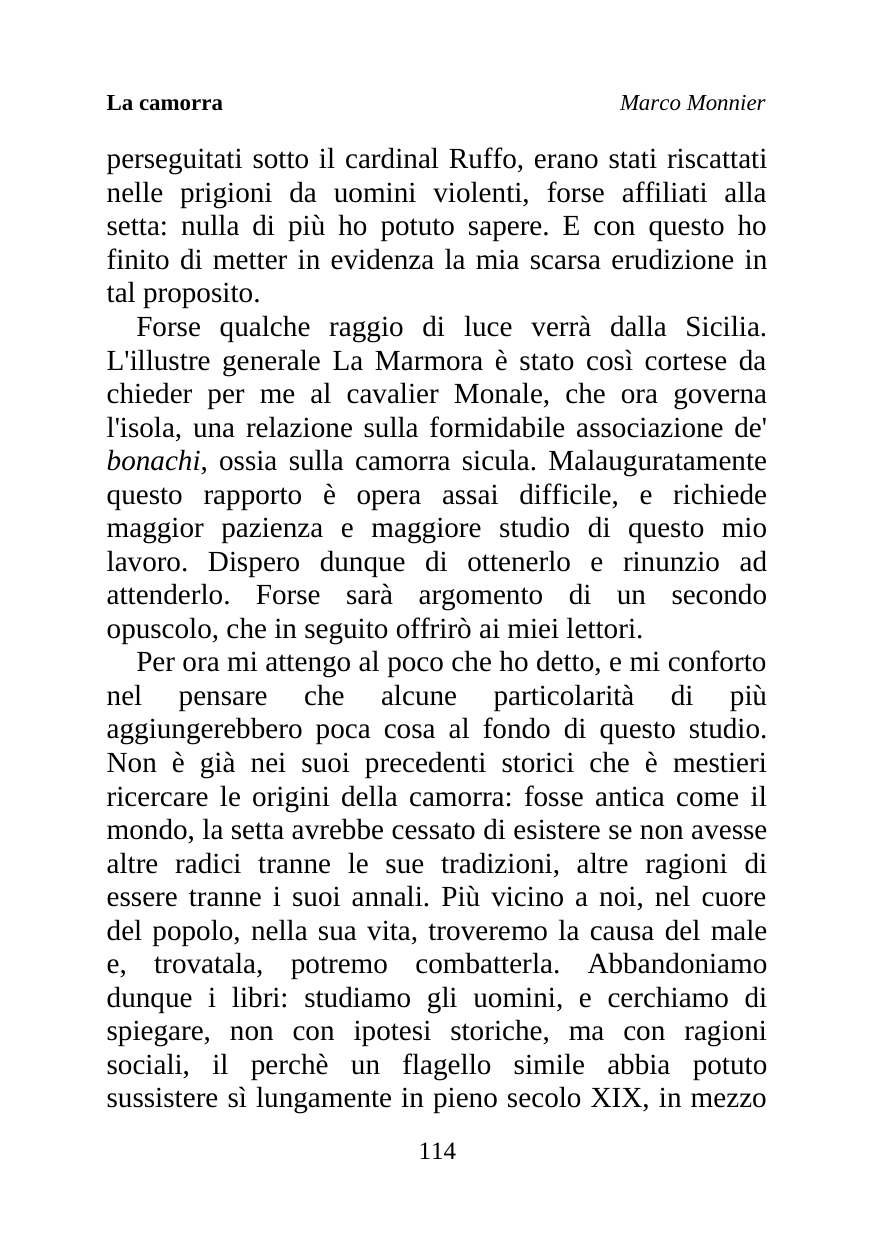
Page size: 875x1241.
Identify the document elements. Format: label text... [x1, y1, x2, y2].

text perseguitati sotto il cardinal Ruffo, erano stati riscattati nelle prigioni da uomini violenti, forse affiliati alla setta: nulla di più ho potuto sapere. E con questo ho finito di metter in evidenza la mia scarsa erudizione in tal proposito. [106, 141, 768, 309]
text Per ora mi attengo al poco che ho detto, e mi conforto nel pensare che alcune particolarità di più aggiungerebbero poca cosa al fondo di questo studio. Non è già nei suoi precedenti storici che è mestieri ricercare le origini della camorra: fosse antica come il mondo, la setta avrebbe cessato di esistere se non avesse altre radici tranne le sue tradizioni, altre ragioni di essere tranne i suoi annali. Più vicino a noi, nel cuore del popolo, nella sua vita, troveremo la causa del male e, trovatala, potremo combatterla. Abbandoniamo dunque i libri: studiamo gli uomini, e cerchiamo di spiegare, non con ipotesi storiche, ma con ragioni sociali, il perchè un flagello simile abbia potuto sussistere sì lungamente in pieno secolo XIX, in mezzo [106, 644, 768, 1114]
text Forse qualche raggio di luce verrà dalla Sicilia. L'illustre generale La Marmora è stato così cortese da chieder per me al cavalier Monale, che ora governa l'isola, una relazione sulla formidabile associazione de' bonachi, ossia sulla camorra sicula. Malauguratamente questo rapporto è opera assai difficile, e richiede maggior pazienza e maggiore studio di questo mio lavoro. Dispero dunque di ottenerlo e rinunzio ad attenderlo. Forse sarà argomento di un secondo opuscolo, che in seguito offrirò ai miei lettori. [106, 309, 768, 644]
